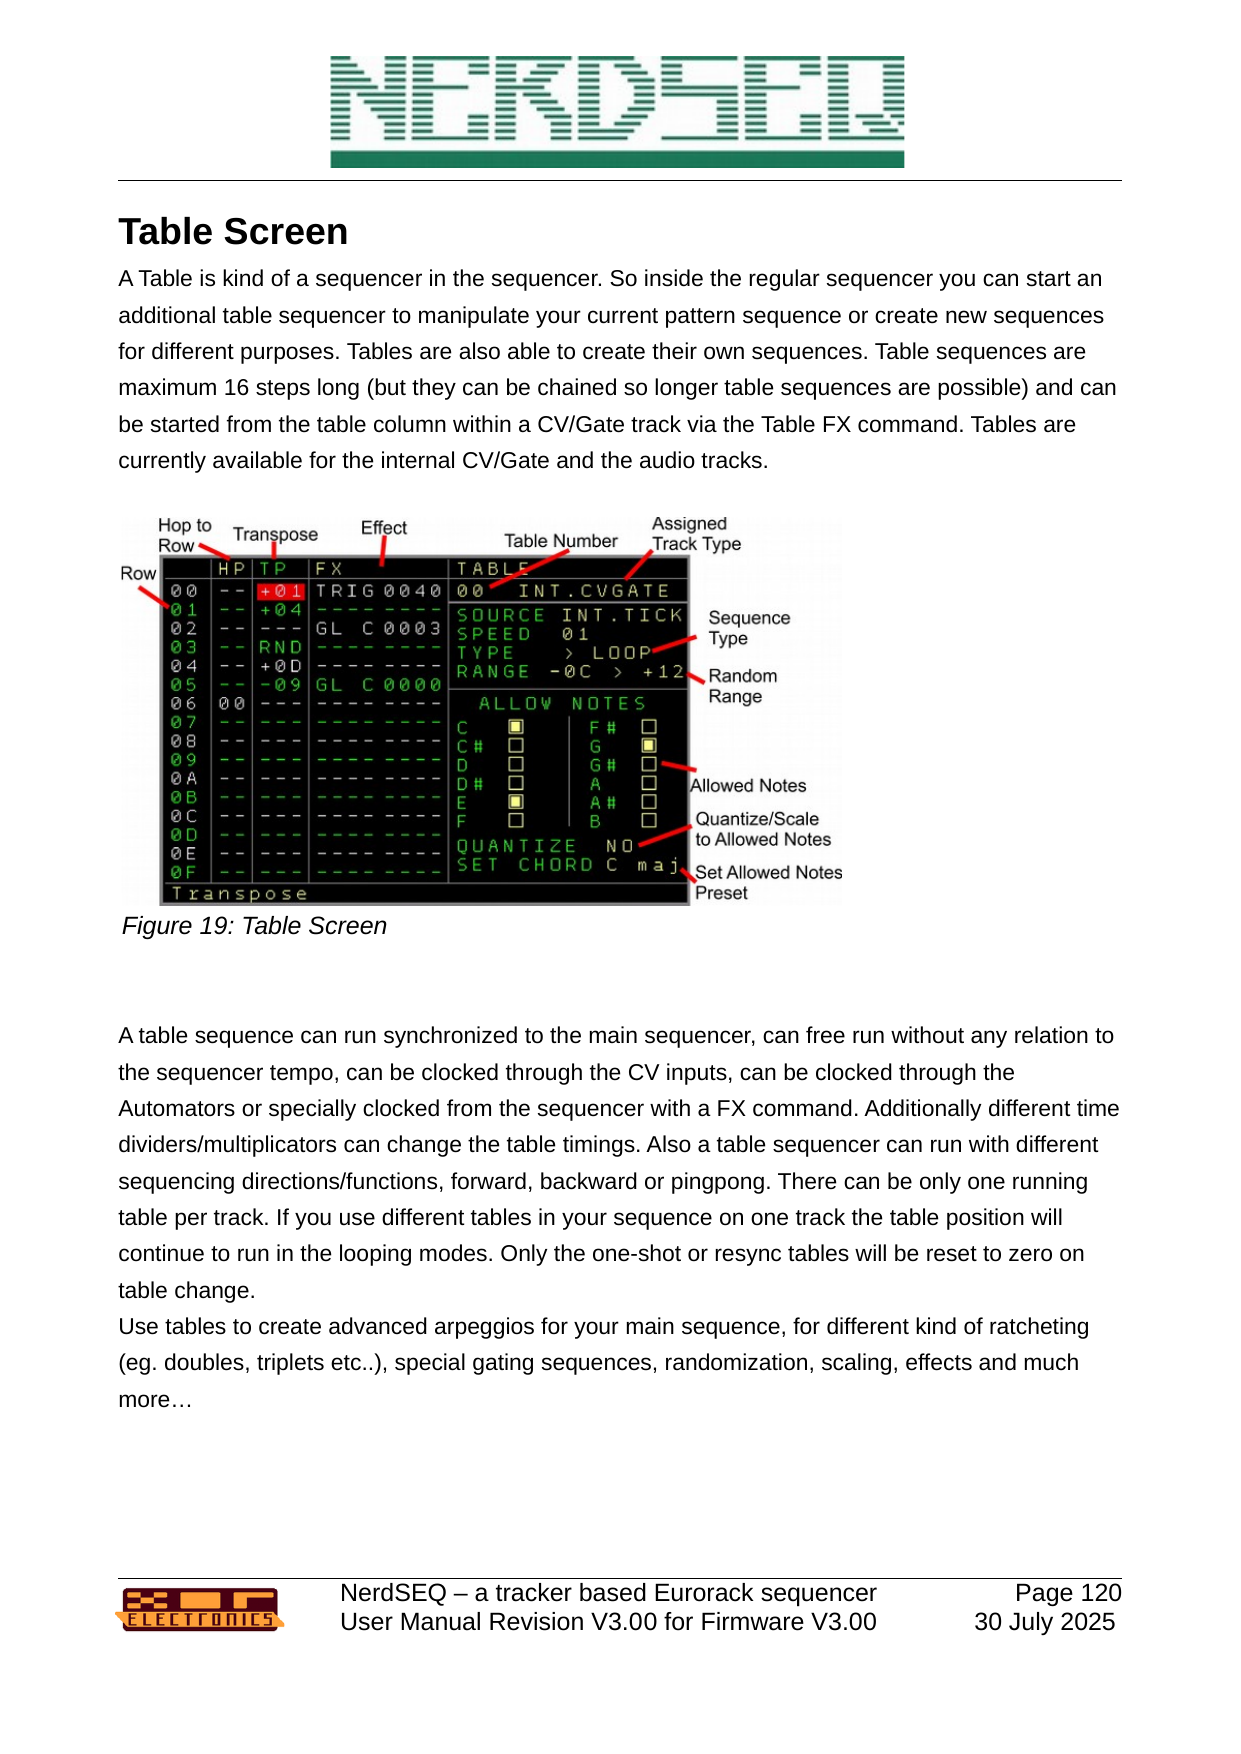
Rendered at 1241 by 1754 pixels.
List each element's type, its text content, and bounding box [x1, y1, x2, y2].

text A table sequence can run synchronized to the main sequencer, can free run without any relation to the sequencer tempo, can be clocked through the CV inputs, can be clocked through the Automators or specially clocked from the sequencer with a FX command. Additionally different time dividers/multiplicators can change the table timings. Also a table sequencer can run with different sequencing directions/functions, forward, backward or pingpong. There can be only one running table per track. If you use different tables in your sequence on one track the table position will continue to run in the looping modes. Only the one-shot or resync tables will be reset to zero on table change. [118, 1022, 1122, 1303]
picture [115, 1584, 285, 1634]
picture [330, 56, 905, 168]
text Figure 19: Table Screen [122, 906, 904, 939]
picture [121, 517, 842, 906]
subtitle Table Screen [118, 209, 1122, 253]
text Use tables to create advanced arpeggios for your main sequence, for different kind of ratcheting (eg. doubles, triplets etc..), special gating sequences, randomization, scaling, effects and much more… [118, 1313, 1122, 1412]
text A Table is kind of a sequencer in the sequencer. So inside the regular sequencer you can start an additional table sequencer to manipulate your current pattern sequence or create new sequences for different purposes. Tables are also able to create their own sequences. Table sequences are maximum 16 steps long (but they can be chained so longer table sequences are possible) and can be started from the table column within a CV/Gate track via the Table FX command. Tables are currently available for the internal CV/Gate and the audio tracks. [118, 265, 1122, 473]
